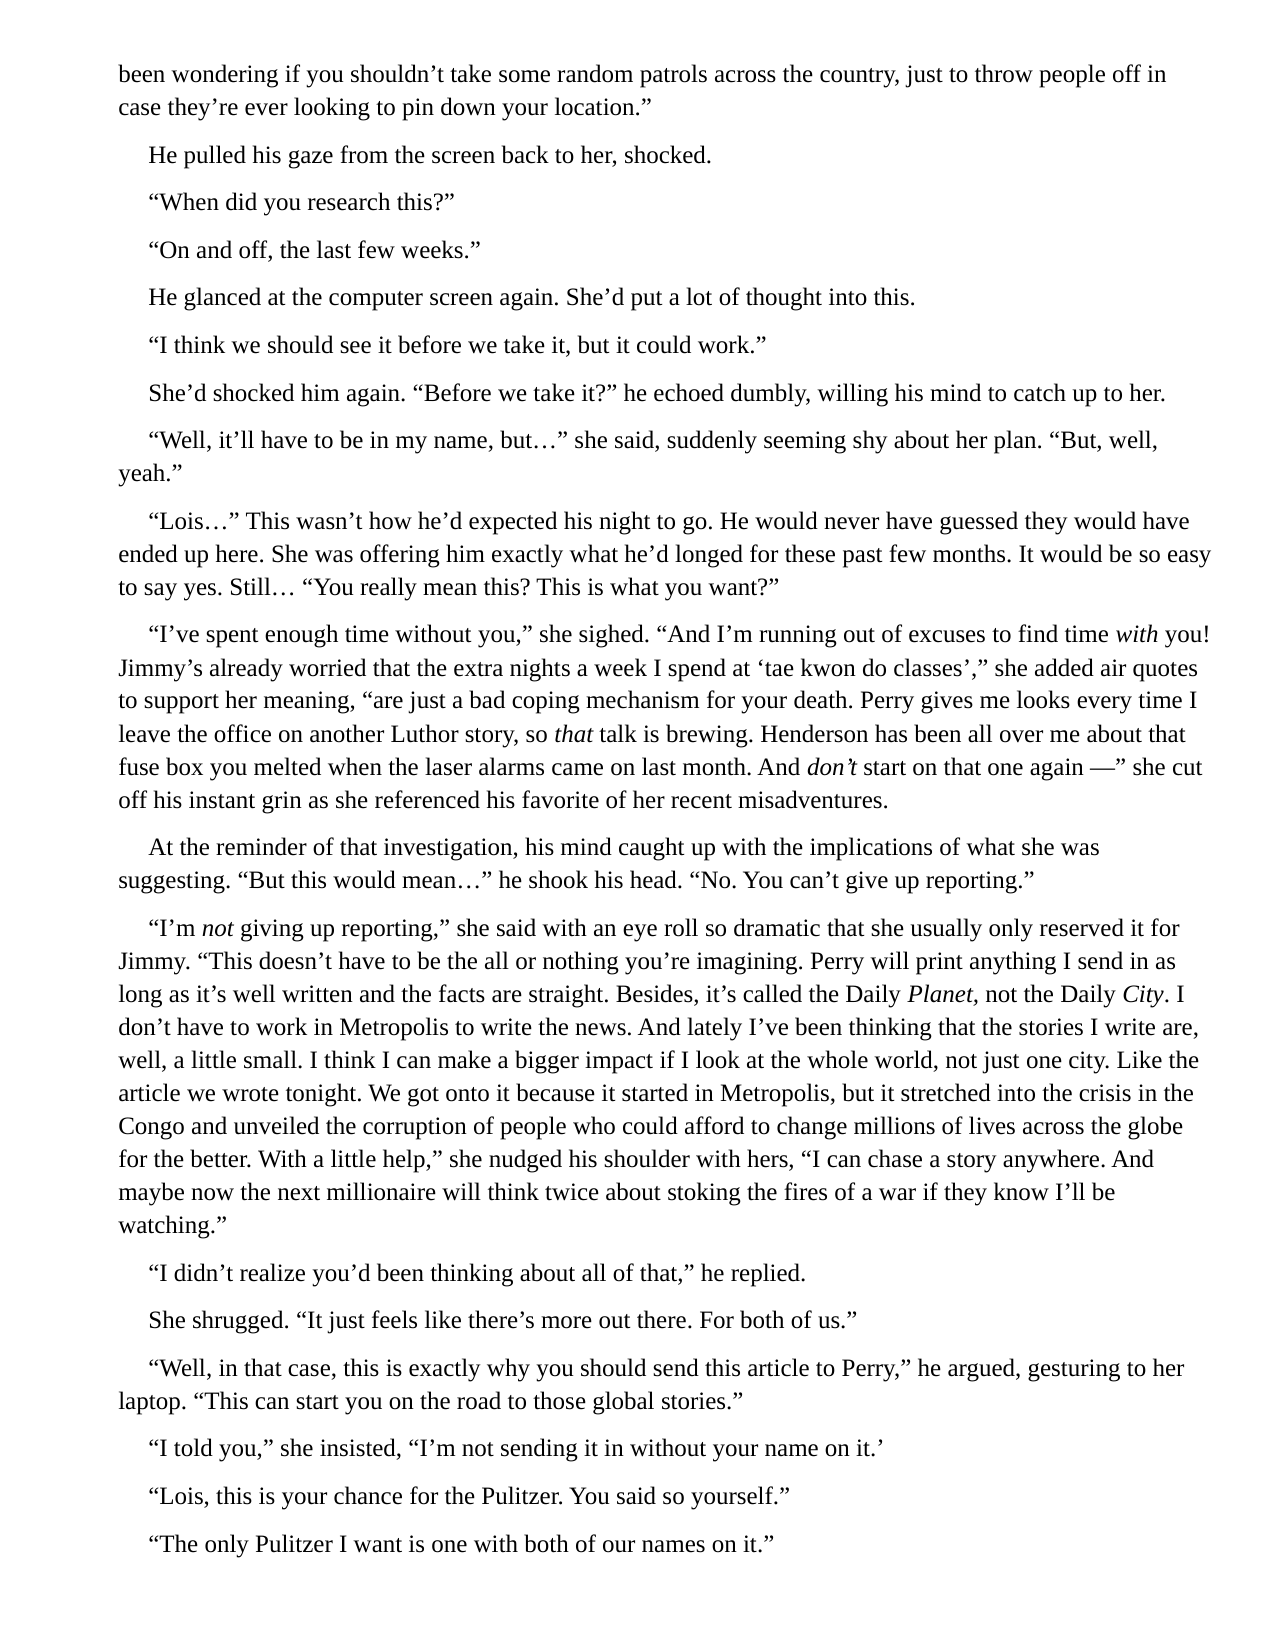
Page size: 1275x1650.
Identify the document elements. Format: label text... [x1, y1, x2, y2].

text At the reminder of that investigation, his mind caught up with the implications of what she was suggesting. “But this would mean…” he shook his head. “No. You can’t give up reporting.” [118, 832, 1216, 894]
text been wondering if you shouldn’t take some random patrols across the country, just to throw people off in case they’re ever looking to pin down your location.” [118, 59, 1216, 121]
text “I’m not giving up reporting,” she said with an eye roll so dramatic that she usually only reserved it for Jimmy. “This doesn’t have to be the all or nothing you’re imagining. Perry will print anything I send in as long as it’s well written and the facts are straight. Besides, it’s called the Daily Planet, not the Daily City. I don’t have to work in Metropolis to write the news. And lately I’ve been thinking that the stories I write are, well, a little small. I think I can make a bigger impact if I look at the whole world, not just one city. Like the article we wrote tonight. We got onto it because it started in Metropolis, but it stretched into the crisis in the Congo and unveiled the corruption of people who could afford to change millions of lives across the globe for the better. With a little help,” she nudged his shoulder with hers, “I can chase a story anywhere. And maybe now the next millionaire will think twice about stoking the fires of a war if they know I’ll be watching.” [118, 913, 1216, 1239]
text “I think we should see it before we take it, but it could work.” [118, 330, 1216, 359]
text “Lois, this is your chance for the Pulitzer. You said so yourself.” [118, 1481, 1216, 1510]
text “On and off, the last few weeks.” [118, 235, 1216, 264]
text “I’ve spent enough time without you,” she sighed. “And I’m running out of excuses to find time with you! Jimmy’s already worried that the extra nights a week I spend at ‘tae kwon do classes’,” she added air quotes to support her meaning, “are just a bad coping mechanism for your death. Perry gives me looks every time I leave the office on another Luthor story, so that talk is brewing. Henderson has been all over me about that fuse box you melted when the laser alarms came on last month. And don’t start on that one again —” she cut off his instant grin as she referenced his favorite of her recent misadventures. [118, 619, 1216, 813]
text “Lois…” This wasn’t how he’d expected his night to go. He would never have guessed they would have ended up here. She was offering him exactly what he’d longed for these past few months. It would be so easy to say yes. Still… “You really mean this? This is what you want?” [118, 506, 1216, 601]
text “When did you research this?” [118, 187, 1216, 216]
text She’d shocked him again. “Before we take it?” he echoed dumbly, willing his mind to catch up to her. [118, 378, 1216, 406]
text “I told you,” she insisted, “I’m not sending it in without your name on it.’ [118, 1433, 1216, 1462]
text He glanced at the computer screen again. She’d put a lot of thought into this. [118, 282, 1216, 311]
text “I didn’t realize you’d been thinking about all of that,” he replied. [118, 1258, 1216, 1286]
text She shrugged. “It just feels like there’s more out there. For both of us.” [118, 1305, 1216, 1334]
text He pulled his gaze from the screen back to her, shocked. [118, 140, 1216, 168]
text “Well, it’ll have to be in my name, but…” she said, suddenly seeming shy about her plan. “But, well, yeah.” [118, 425, 1216, 487]
text “Well, in that case, this is exactly why you should send this article to Perry,” he argued, gesturing to her laptop. “This can start you on the road to those global stories.” [118, 1353, 1216, 1415]
text “The only Pulitzer I want is one with both of our names on it.” [118, 1529, 1216, 1557]
